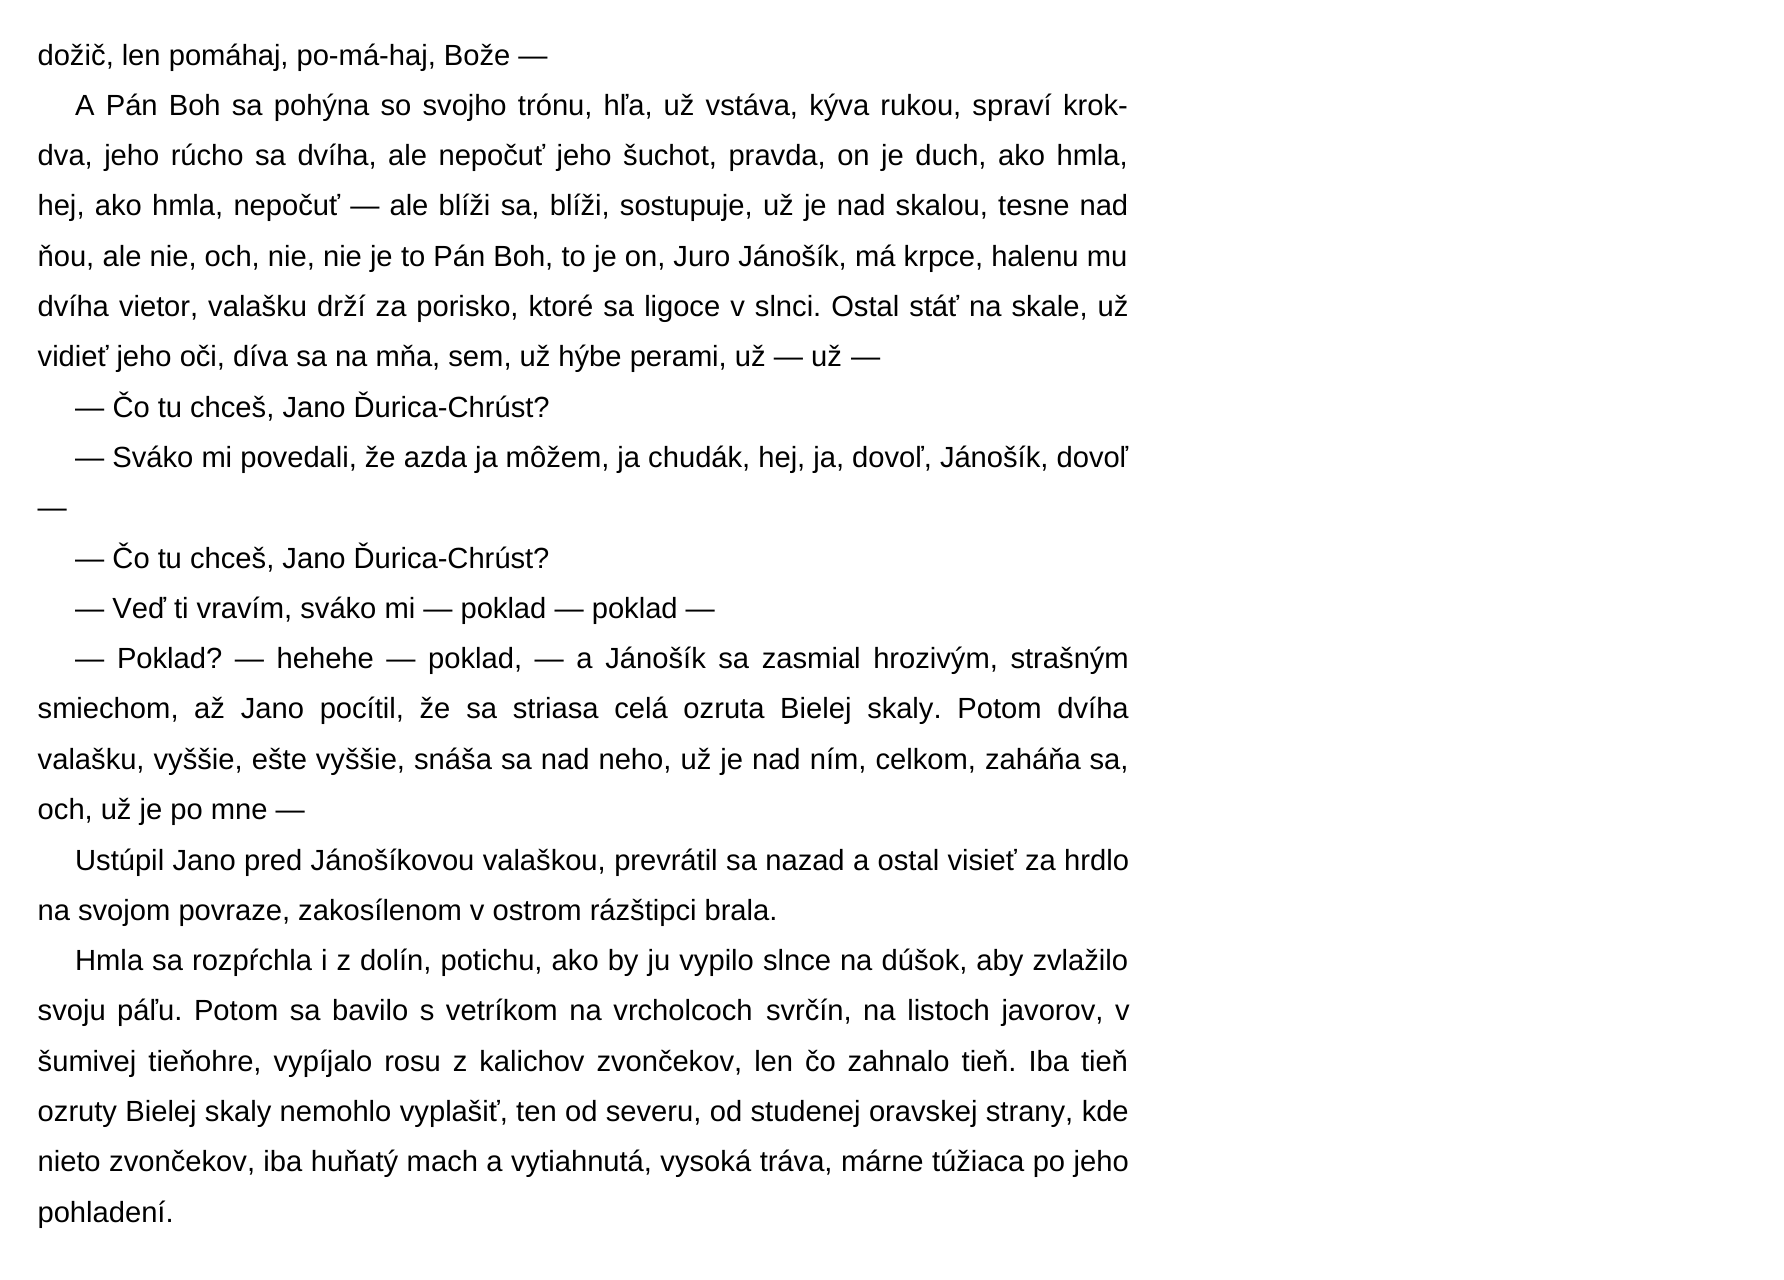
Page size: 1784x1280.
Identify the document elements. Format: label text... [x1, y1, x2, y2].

text A Pán Boh sa pohýna so svojho trónu, hľa, už vstáva, kýva rukou, spraví krok-dva, jeho rúcho sa dvíha, ale nepočuť jeho šuchot, pravda, on je duch, ako hmla, hej, ako hmla, nepočuť — ale blíži sa, blíži, sostupuje, už je nad skalou, tesne nad ňou, ale nie, och, nie, nie je to Pán Boh, to je on, Juro Jánošík, má krpce, halenu mu dvíha vietor, valašku drží za porisko, ktoré sa ligoce v slnci. Ostal stáť na skale, už vidieť jeho oči, díva sa na mňa, sem, už hýbe perami, už — už — [37, 88, 1130, 373]
text — Poklad? — hehehe — poklad, — a Jánošík sa zasmial hrozivým, strašným smiechom, až Jano pocítil, že sa striasa celá ozruta Bielej skaly. Potom dvíha valašku, vyššie, ešte vyššie, snáša sa nad neho, už je nad ním, celkom, zaháňa sa, och, už je po mne — [37, 641, 1130, 826]
text — Čo tu chceš, Jano Ďurica-Chrúst? [37, 390, 1130, 423]
text Ustúpil Jano pred Jánošíkovou valaškou, prevrátil sa nazad a ostal visieť za hrdlo na svojom povraze, zakosílenom v ostrom rázštipci brala. [37, 842, 1130, 926]
text — Čo tu chceš, Jano Ďurica-Chrúst? [37, 541, 1130, 574]
text dožič, len pomáhaj, po-má-haj, Bože — [37, 37, 1130, 71]
text — Veď ti vravím, sváko mi — poklad — poklad — [37, 591, 1130, 624]
text Hmla sa rozpŕchla i z dolín, potichu, ako by ju vypilo slnce na dúšok, aby zvlažilo svoju páľu. Potom sa bavilo s vetríkom na vrcholcoch svrčín, na listoch javorov, v šumivej tieňohre, vypíjalo rosu z kalichov zvončekov, len čo zahnalo tieň. Iba tieň ozruty Bielej skaly nemohlo vyplašiť, ten od severu, od studenej oravskej strany, kde nieto zvončekov, iba huňatý mach a vytiahnutá, vysoká tráva, márne túžiaca po jeho pohladení. [37, 943, 1130, 1228]
text — Sváko mi povedali, že azda ja môžem, ja chudák, hej, ja, dovoľ, Jánošík, dovoľ — [37, 440, 1130, 524]
